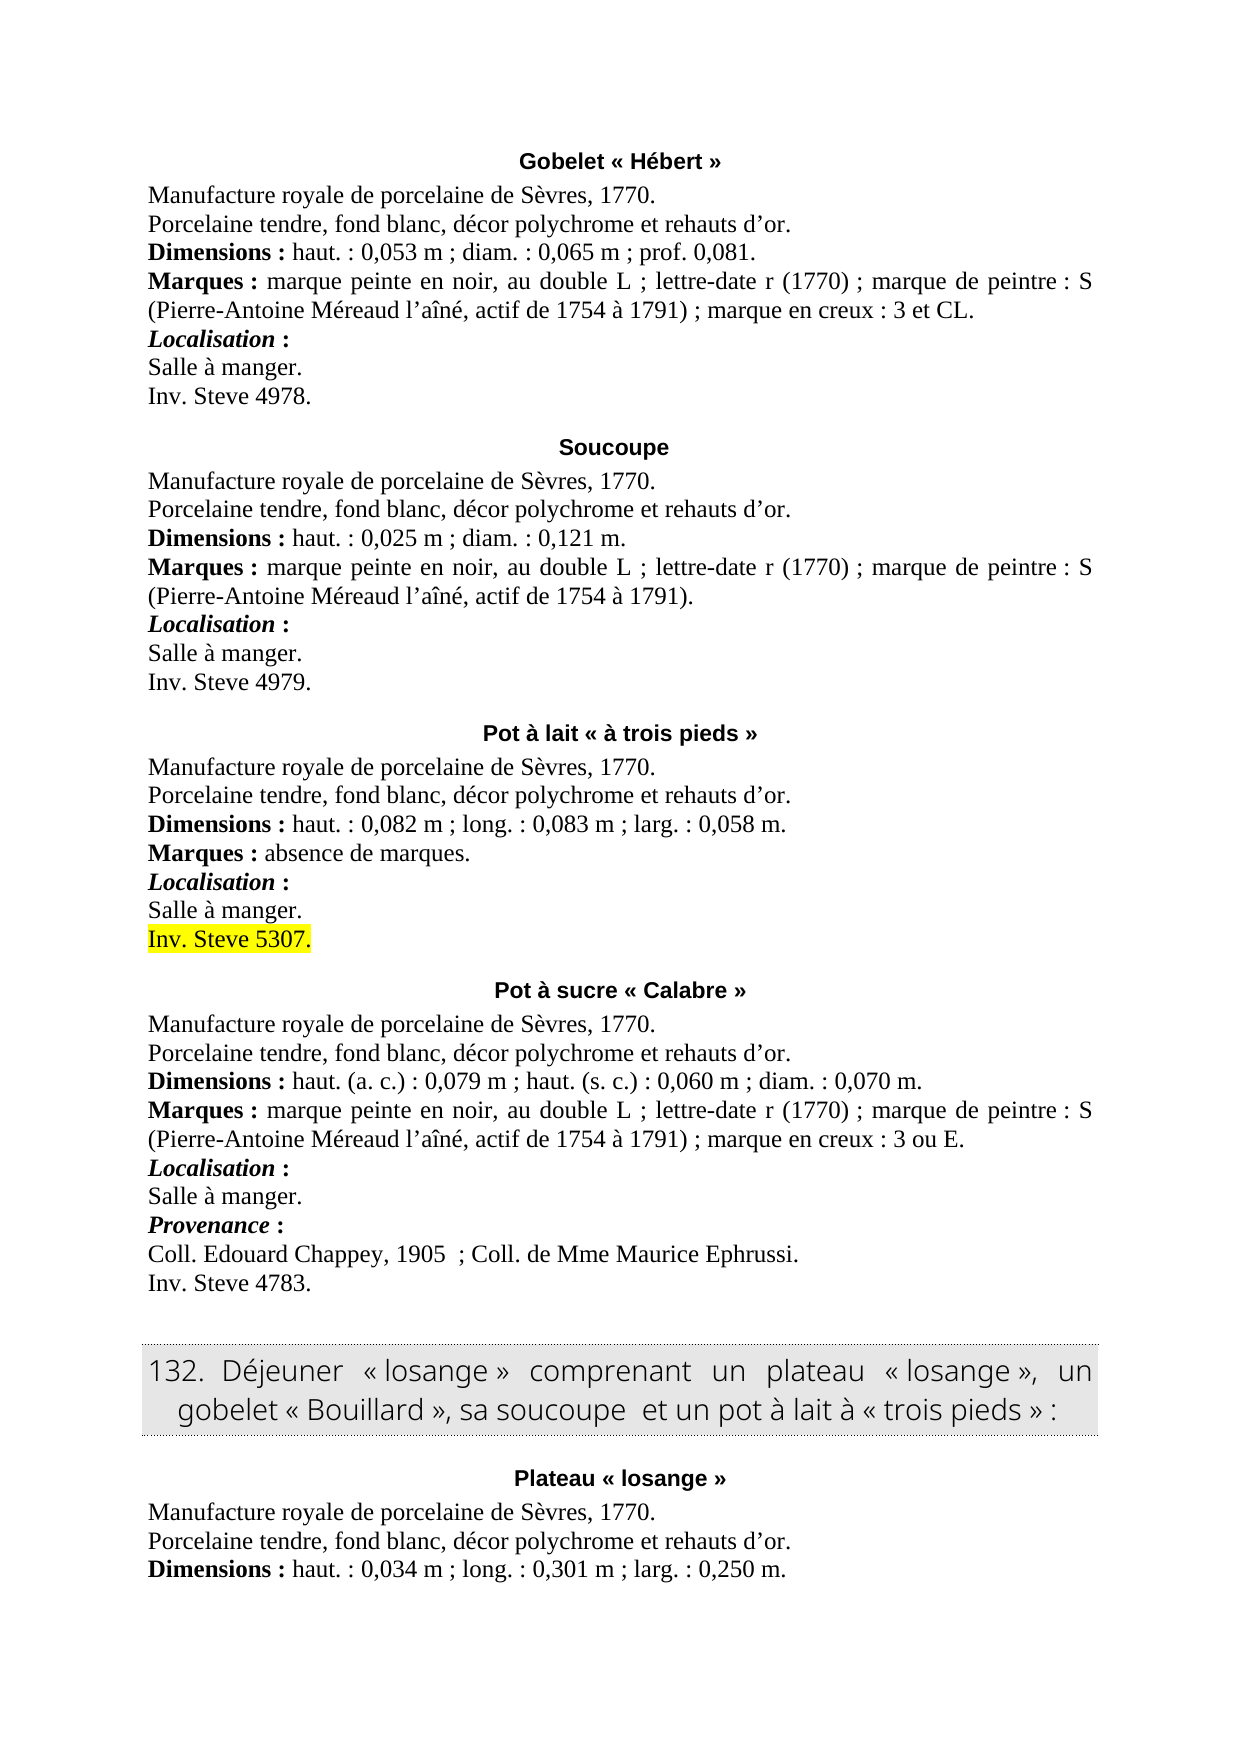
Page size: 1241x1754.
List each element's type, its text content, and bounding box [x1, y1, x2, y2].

subtitle Déjeuner « losange » comprenant un plateau « losange », un gobelet « Bouillard », sa soucoupe et un pot à lait à « trois pieds » : [142, 1344, 1098, 1435]
text Manufacture royale de porcelaine de Sèvres, 1770. [148, 466, 1093, 494]
text Inv. Steve 4978. [148, 381, 1093, 410]
text Dimensions : haut. : 0,025 m ; diam. : 0,121 m. [148, 523, 1093, 552]
text Porcelaine tendre, fond blanc, décor polychrome et rehauts d’or. [148, 1038, 1093, 1066]
text Porcelaine tendre, fond blanc, décor polychrome et rehauts d’or. [148, 1526, 1093, 1554]
text Localisation : [148, 1153, 1093, 1181]
subtitle Gobelet « Hébert » [148, 148, 1093, 174]
subtitle Soucoupe [148, 433, 1093, 460]
text Localisation : [148, 324, 1093, 352]
subtitle Pot à lait « à trois pieds » [148, 719, 1093, 746]
text Dimensions : haut. : 0,053 m ; diam. : 0,065 m ; prof. 0,081. [148, 237, 1093, 266]
text Salle à manger. [148, 896, 1093, 924]
subtitle Plateau « losange » [148, 1465, 1093, 1491]
text Manufacture royale de porcelaine de Sèvres, 1770. [148, 1009, 1093, 1038]
text Inv. Steve 5307. [148, 924, 1093, 953]
subtitle Pot à sucre « Calabre » [148, 977, 1093, 1003]
text Marques : marque peinte en noir, au double L ; lettre-date r (1770) ; marque de peintre : S (Pierre-Antoine Méreaud l’aîné, actif de 1754 à 1791) ; marque en creux : 3 et CL. [148, 266, 1093, 324]
text Dimensions : haut. : 0,082 m ; long. : 0,083 m ; larg. : 0,058 m. [148, 809, 1093, 838]
text Manufacture royale de porcelaine de Sèvres, 1770. [148, 752, 1093, 781]
text Manufacture royale de porcelaine de Sèvres, 1770. [148, 1497, 1093, 1526]
text Localisation : [148, 867, 1093, 896]
text Coll. Edouard Chappey, 1905 ; Coll. de Mme Maurice Ephrussi. [148, 1239, 1093, 1268]
text Marques : marque peinte en noir, au double L ; lettre-date r (1770) ; marque de peintre : S (Pierre-Antoine Méreaud l’aîné, actif de 1754 à 1791) ; marque en creux : 3 ou E. [148, 1095, 1093, 1153]
text Salle à manger. [148, 352, 1093, 381]
text Salle à manger. [148, 638, 1093, 667]
text Manufacture royale de porcelaine de Sèvres, 1770. [148, 180, 1093, 209]
text Dimensions : haut. : 0,034 m ; long. : 0,301 m ; larg. : 0,250 m. [148, 1554, 1093, 1583]
text Provenance : [148, 1210, 1093, 1239]
text Localisation : [148, 609, 1093, 638]
text Marques : absence de marques. [148, 838, 1093, 867]
text Porcelaine tendre, fond blanc, décor polychrome et rehauts d’or. [148, 209, 1093, 237]
text Salle à manger. [148, 1181, 1093, 1210]
text Porcelaine tendre, fond blanc, décor polychrome et rehauts d’or. [148, 781, 1093, 809]
text Inv. Steve 4783. [148, 1268, 1093, 1296]
text Dimensions : haut. (a. c.) : 0,079 m ; haut. (s. c.) : 0,060 m ; diam. : 0,070 m. [148, 1066, 1093, 1095]
text Inv. Steve 4979. [148, 667, 1093, 696]
text Marques : marque peinte en noir, au double L ; lettre-date r (1770) ; marque de peintre : S (Pierre-Antoine Méreaud l’aîné, actif de 1754 à 1791). [148, 552, 1093, 609]
text Porcelaine tendre, fond blanc, décor polychrome et rehauts d’or. [148, 494, 1093, 523]
